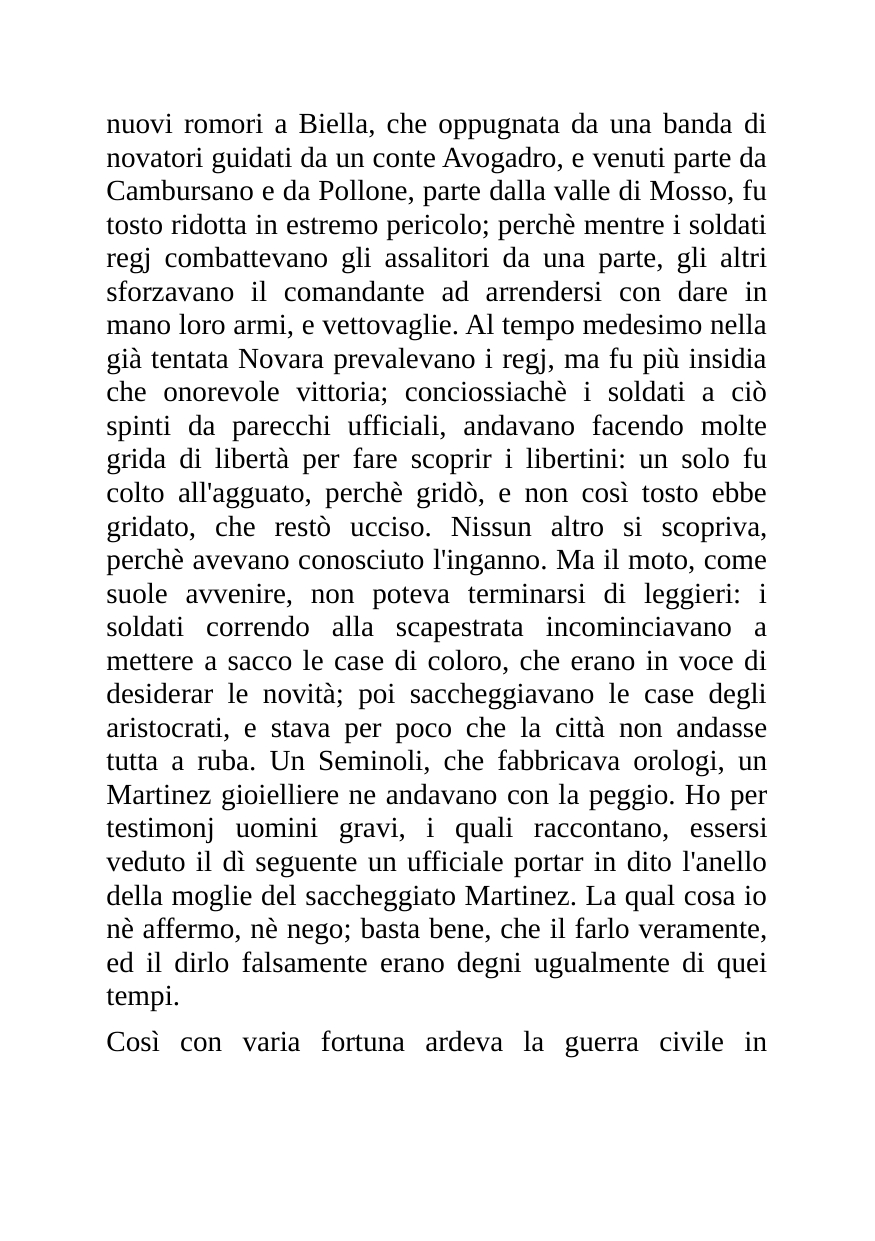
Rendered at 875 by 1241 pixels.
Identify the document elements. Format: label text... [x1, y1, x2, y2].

text nuovi romori a Biella, che oppugnata da una banda di novatori guidati da un conte Avogadro, e venuti parte da Cambursano e da Pollone, parte dalla valle di Mosso, fu tosto ridotta in estremo pericolo; perchè mentre i soldati regj combattevano gli assalitori da una parte, gli altri sforzavano il comandante ad arrendersi con dare in mano loro armi, e vettovaglie. Al tempo medesimo nella già tentata Novara prevalevano i regj, ma fu più insidia che onorevole vittoria; conciossiachè i soldati a ciò spinti da parecchi ufficiali, andavano facendo molte grida di libertà per fare scoprir i libertini: un solo fu colto all'agguato, perchè gridò, e non così tosto ebbe gridato, che restò ucciso. Nissun altro si scopriva, perchè avevano conosciuto l'inganno. Ma il moto, come suole avvenire, non poteva terminarsi di leggieri: i soldati correndo alla scapestrata incominciavano a mettere a sacco le case di coloro, che erano in voce di desiderar le novità; poi saccheggiavano le case degli aristocrati, e stava per poco che la città non andasse tutta a ruba. Un Seminoli, che fabbricava orologi, un Martinez gioielliere ne andavano con la peggio. Ho per testimonj uomini gravi, i quali raccontano, essersi veduto il dì seguente un ufficiale portar in dito l'anello della moglie del saccheggiato Martinez. La qual cosa io nè affermo, nè nego; basta bene, che il farlo veramente, ed il dirlo falsamente erano degni ugualmente di quei tempi. [106, 106, 768, 1012]
text Così con varia fortuna ardeva la guerra civile in [106, 1024, 768, 1058]
